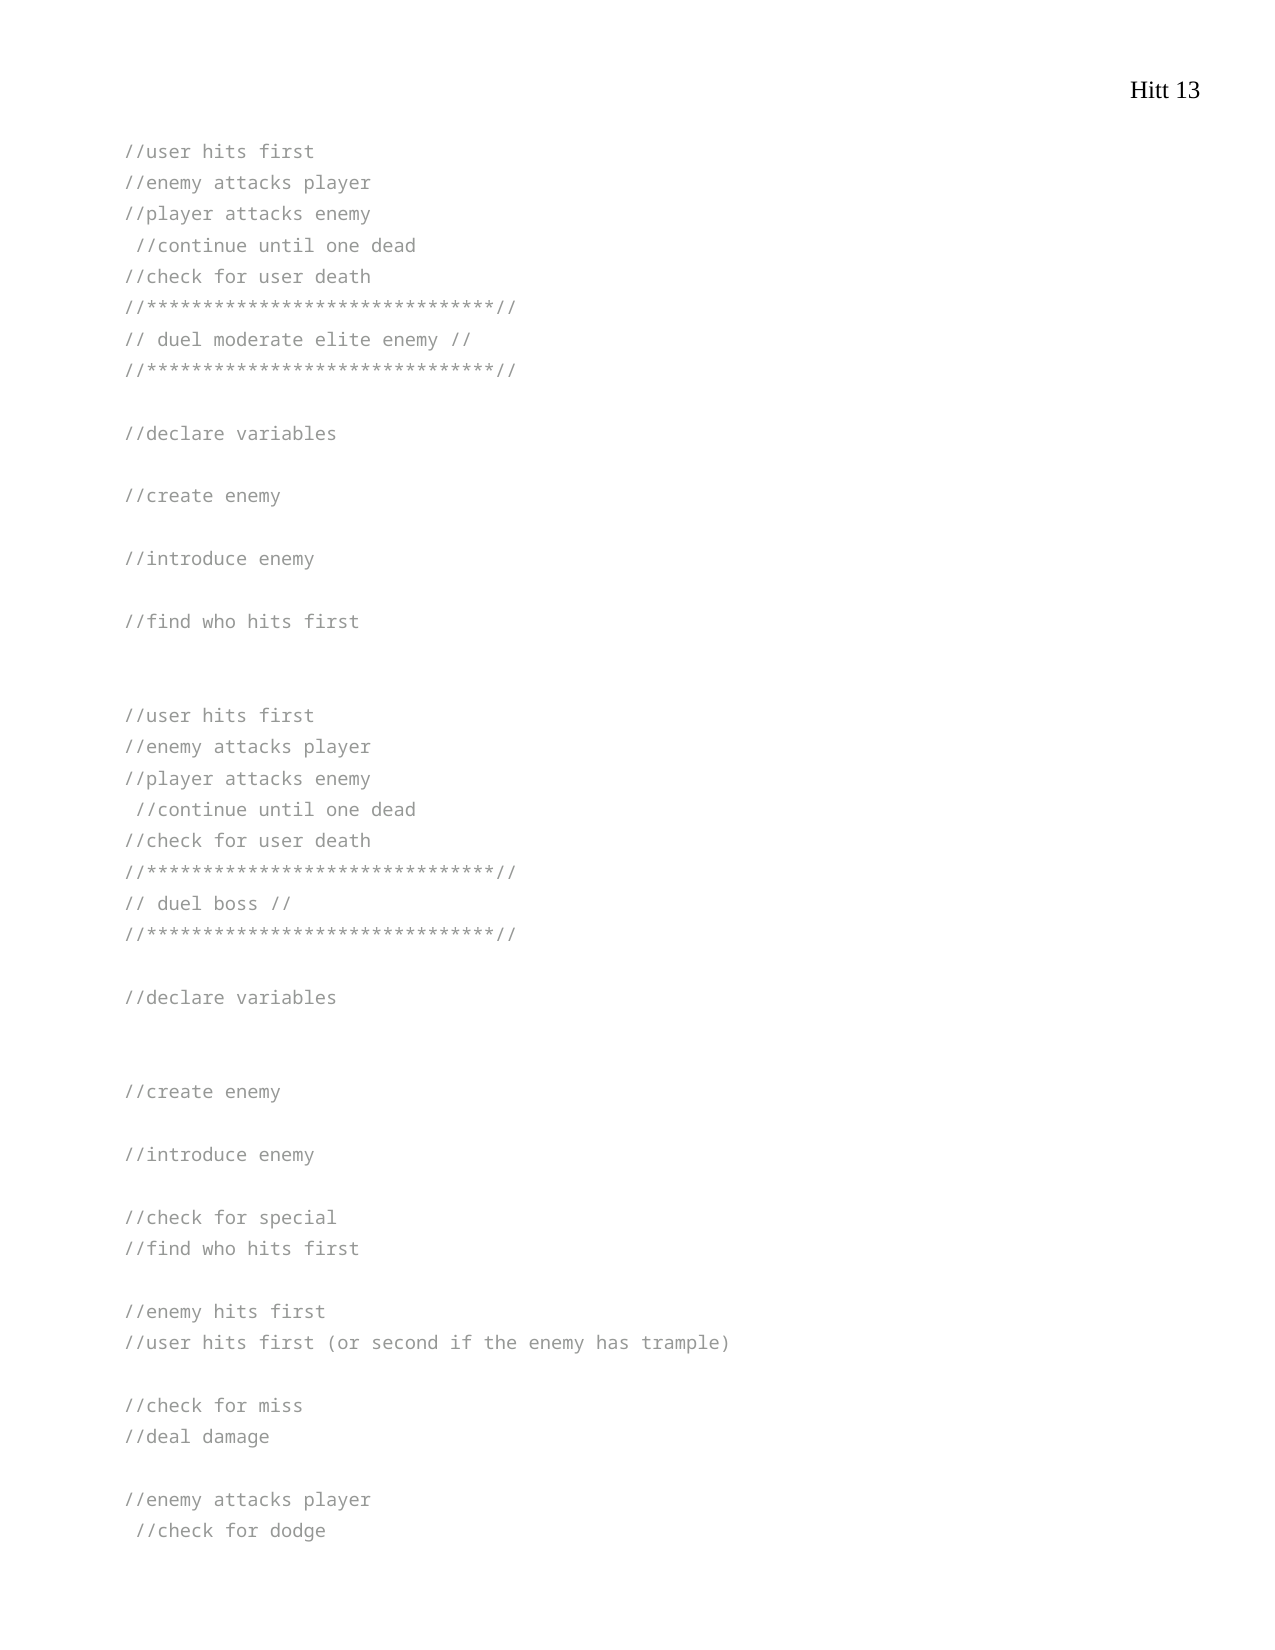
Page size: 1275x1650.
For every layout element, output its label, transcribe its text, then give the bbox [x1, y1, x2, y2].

table_cell [120, 1044, 1082, 1076]
table_cell //find who hits first [120, 605, 1082, 637]
table_cell //*******************************// [120, 355, 1082, 386]
table_cell [120, 950, 1082, 982]
table_cell //deal damage [120, 1421, 1082, 1452]
table_cell //find who hits first [120, 1233, 1082, 1264]
table_cell [75, 511, 120, 543]
table_cell //enemy attacks player [120, 1483, 1082, 1514]
table_cell [75, 229, 120, 260]
table_cell //declare variables [120, 417, 1082, 448]
table_cell [75, 1233, 120, 1264]
table_cell [75, 1201, 120, 1232]
table_cell [75, 1358, 120, 1389]
table_cell [75, 198, 120, 229]
table_cell //introduce enemy [120, 543, 1082, 574]
table_cell //check for dodge [120, 1515, 1082, 1546]
table_cell //user hits first (or second if the enemy has trample) [120, 1326, 1082, 1358]
table_cell // duel boss // [120, 888, 1082, 919]
table_cell [120, 386, 1082, 417]
table_cell [120, 668, 1082, 699]
table_cell [75, 449, 120, 480]
table_cell //check for user death [120, 260, 1082, 292]
table_cell [120, 1170, 1082, 1201]
table_cell [75, 1483, 120, 1514]
table_cell [120, 637, 1082, 668]
table_cell [75, 355, 120, 386]
table_cell //check for miss [120, 1389, 1082, 1421]
table_cell //enemy attacks player [120, 731, 1082, 762]
table_cell //check for special [120, 1201, 1082, 1232]
table_cell [120, 1107, 1082, 1138]
table_cell [75, 166, 120, 198]
table_cell [120, 1452, 1082, 1483]
table_cell //declare variables [120, 982, 1082, 1013]
table_cell //continue until one dead [120, 229, 1082, 260]
table_cell [75, 699, 120, 731]
table_cell [75, 919, 120, 950]
table_cell [75, 1044, 120, 1076]
table_cell //enemy attacks player [120, 166, 1082, 198]
table_cell [75, 1076, 120, 1107]
table_cell [75, 1326, 120, 1358]
table_cell //enemy hits first [120, 1295, 1082, 1326]
table_cell [120, 1358, 1082, 1389]
table_cell [75, 1515, 120, 1546]
table_cell [120, 1264, 1082, 1295]
table_cell [75, 982, 120, 1013]
table_cell [75, 1295, 120, 1326]
table_cell [75, 605, 120, 637]
table_cell [75, 1452, 120, 1483]
table_cell [75, 417, 120, 448]
table_cell [75, 574, 120, 605]
table_cell //*******************************// [120, 292, 1082, 323]
table_cell [75, 825, 120, 856]
table_cell //check for user death [120, 825, 1082, 856]
table_cell [75, 856, 120, 887]
table_cell [75, 668, 120, 699]
table_cell //*******************************// [120, 856, 1082, 887]
table_cell [75, 292, 120, 323]
table_cell [75, 260, 120, 292]
table_cell //*******************************// [120, 919, 1082, 950]
table_cell [120, 511, 1082, 543]
table_cell //player attacks enemy [120, 762, 1082, 793]
table_cell //continue until one dead [120, 794, 1082, 825]
table_cell [75, 1107, 120, 1138]
table_cell // duel moderate elite enemy // [120, 323, 1082, 354]
table_cell [75, 480, 120, 511]
table_cell [75, 794, 120, 825]
table_cell [75, 1013, 120, 1044]
table_cell [75, 762, 120, 793]
table_cell [75, 888, 120, 919]
table_cell //user hits first [120, 699, 1082, 731]
table_cell [75, 950, 120, 982]
table_cell [75, 1421, 120, 1452]
table_cell [120, 449, 1082, 480]
table_cell [75, 386, 120, 417]
table_cell [75, 135, 120, 166]
table_cell //create enemy [120, 1076, 1082, 1107]
table_cell [75, 543, 120, 574]
table_cell [120, 574, 1082, 605]
table_cell [75, 731, 120, 762]
table_cell [75, 1170, 120, 1201]
table_cell [75, 323, 120, 354]
table_cell [75, 1389, 120, 1421]
table_cell //introduce enemy [120, 1138, 1082, 1170]
table_cell [120, 1013, 1082, 1044]
table_cell //player attacks enemy [120, 198, 1082, 229]
table_cell //create enemy [120, 480, 1082, 511]
table_cell [75, 637, 120, 668]
table_cell [75, 1138, 120, 1170]
table_cell [75, 1264, 120, 1295]
table_cell //user hits first [120, 135, 1082, 166]
